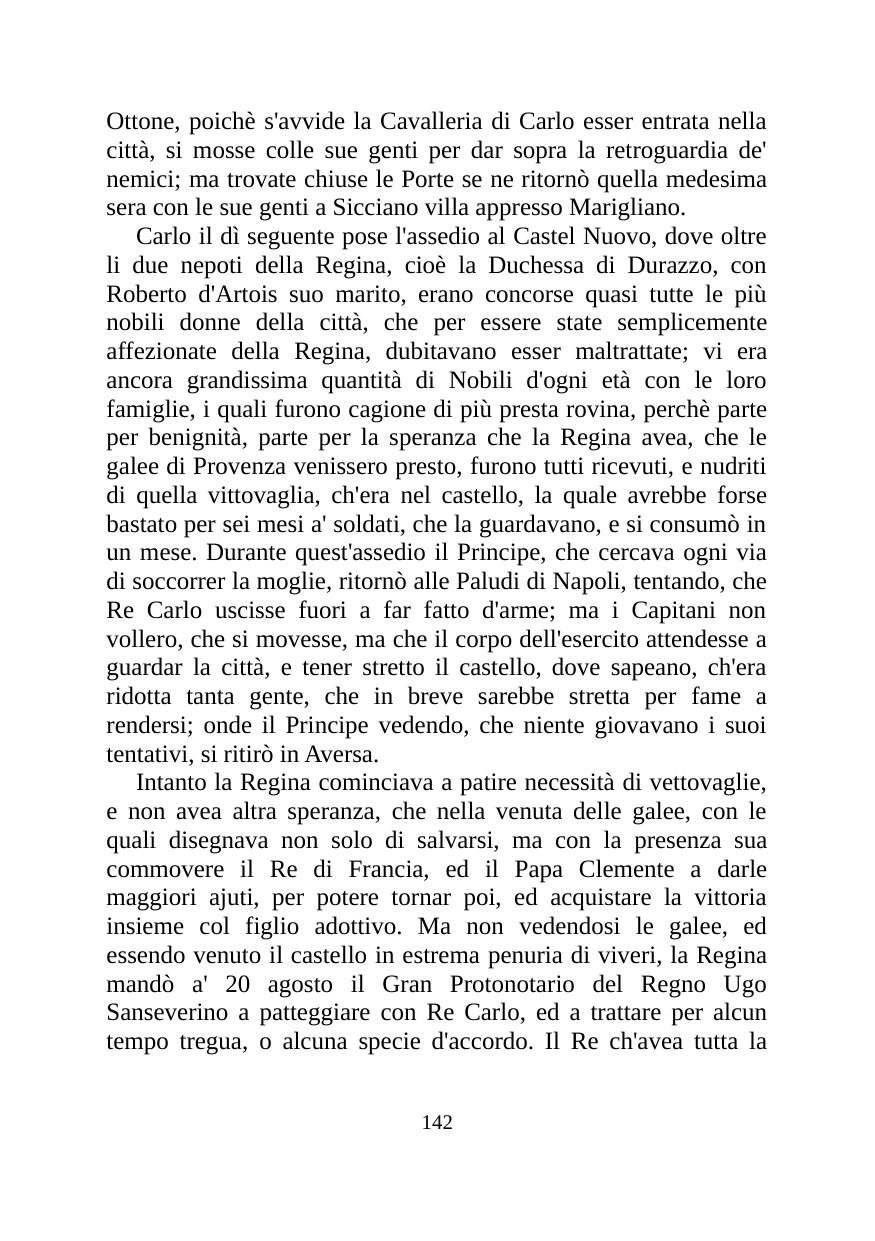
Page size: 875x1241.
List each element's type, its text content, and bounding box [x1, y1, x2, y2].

text Ottone, poichè s'avvide la Cavalleria di Carlo esser entrata nella città, si mosse colle sue genti per dar sopra la retroguardia de' nemici; ma trovate chiuse le Porte se ne ritornò quella medesima sera con le sue genti a Sicciano villa appresso Marigliano. [106, 106, 768, 221]
text Carlo il dì seguente pose l'assedio al Castel Nuovo, dove oltre li due nepoti della Regina, cioè la Duchessa di Durazzo, con Roberto d'Artois suo marito, erano concorse quasi tutte le più nobili donne della città, che per essere state semplicemente affezionate della Regina, dubitavano esser maltrattate; vi era ancora grandissima quantità di Nobili d'ogni età con le loro famiglie, i quali furono cagione di più presta rovina, perchè parte per benignità, parte per la speranza che la Regina avea, che le galee di Provenza venissero presto, furono tutti ricevuti, e nudriti di quella vittovaglia, ch'era nel castello, la quale avrebbe forse bastato per sei mesi a' soldati, che la guardavano, e si consumò in un mese. Durante quest'assedio il Principe, che cercava ogni via di soccorrer la moglie, ritornò alle Paludi di Napoli, tentando, che Re Carlo uscisse fuori a far fatto d'arme; ma i Capitani non vollero, che si movesse, ma che il corpo dell'esercito attendesse a guardar la città, e tener stretto il castello, dove sapeano, ch'era ridotta tanta gente, che in breve sarebbe stretta per fame a rendersi; onde il Principe vedendo, che niente giovavano i suoi tentativi, si ritirò in Aversa. [106, 221, 768, 767]
text Intanto la Regina cominciava a patire necessità di vettovaglie, e non avea altra speranza, che nella venuta delle galee, con le quali disegnava non solo di salvarsi, ma con la presenza sua commovere il Re di Francia, ed il Papa Clemente a darle maggiori ajuti, per potere tornar poi, ed acquistare la vittoria insieme col figlio adottivo. Ma non vedendosi le galee, ed essendo venuto il castello in estrema penuria di viveri, la Regina mandò a' 20 agosto il Gran Protonotario del Regno Ugo Sanseverino a patteggiare con Re Carlo, ed a trattare per alcun tempo tregua, o alcuna specie d'accordo. Il Re ch'avea tutta la [106, 767, 768, 1055]
